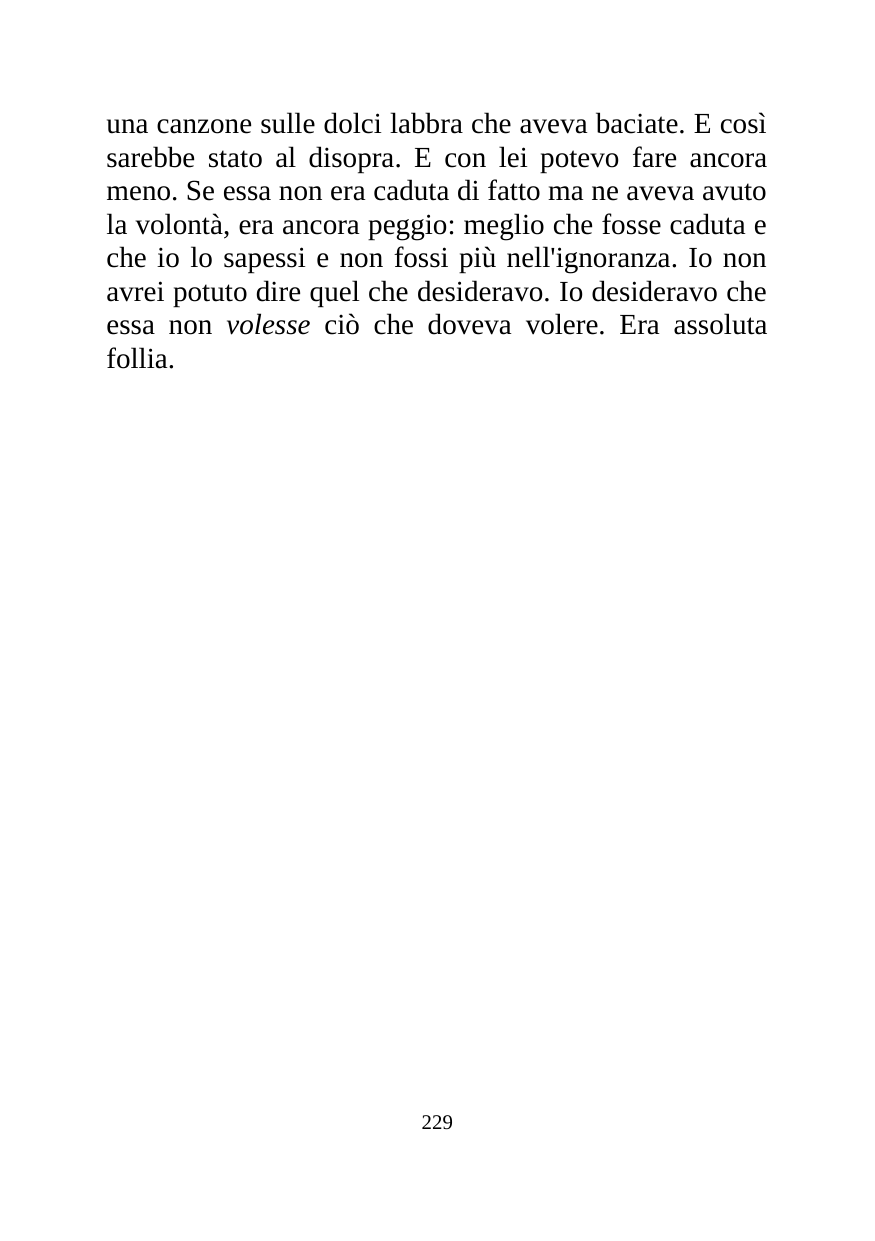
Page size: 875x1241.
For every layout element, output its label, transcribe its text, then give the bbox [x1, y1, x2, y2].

text una canzone sulle dolci labbra che aveva baciate. E così sarebbe stato al disopra. E con lei potevo fare ancora meno. Se essa non era caduta di fatto ma ne aveva avuto la volontà, era ancora peggio: meglio che fosse caduta e che io lo sapessi e non fossi più nell'ignoranza. Io non avrei potuto dire quel che desideravo. Io desideravo che essa non volesse ciò che doveva volere. Era assoluta follia. [106, 106, 768, 374]
